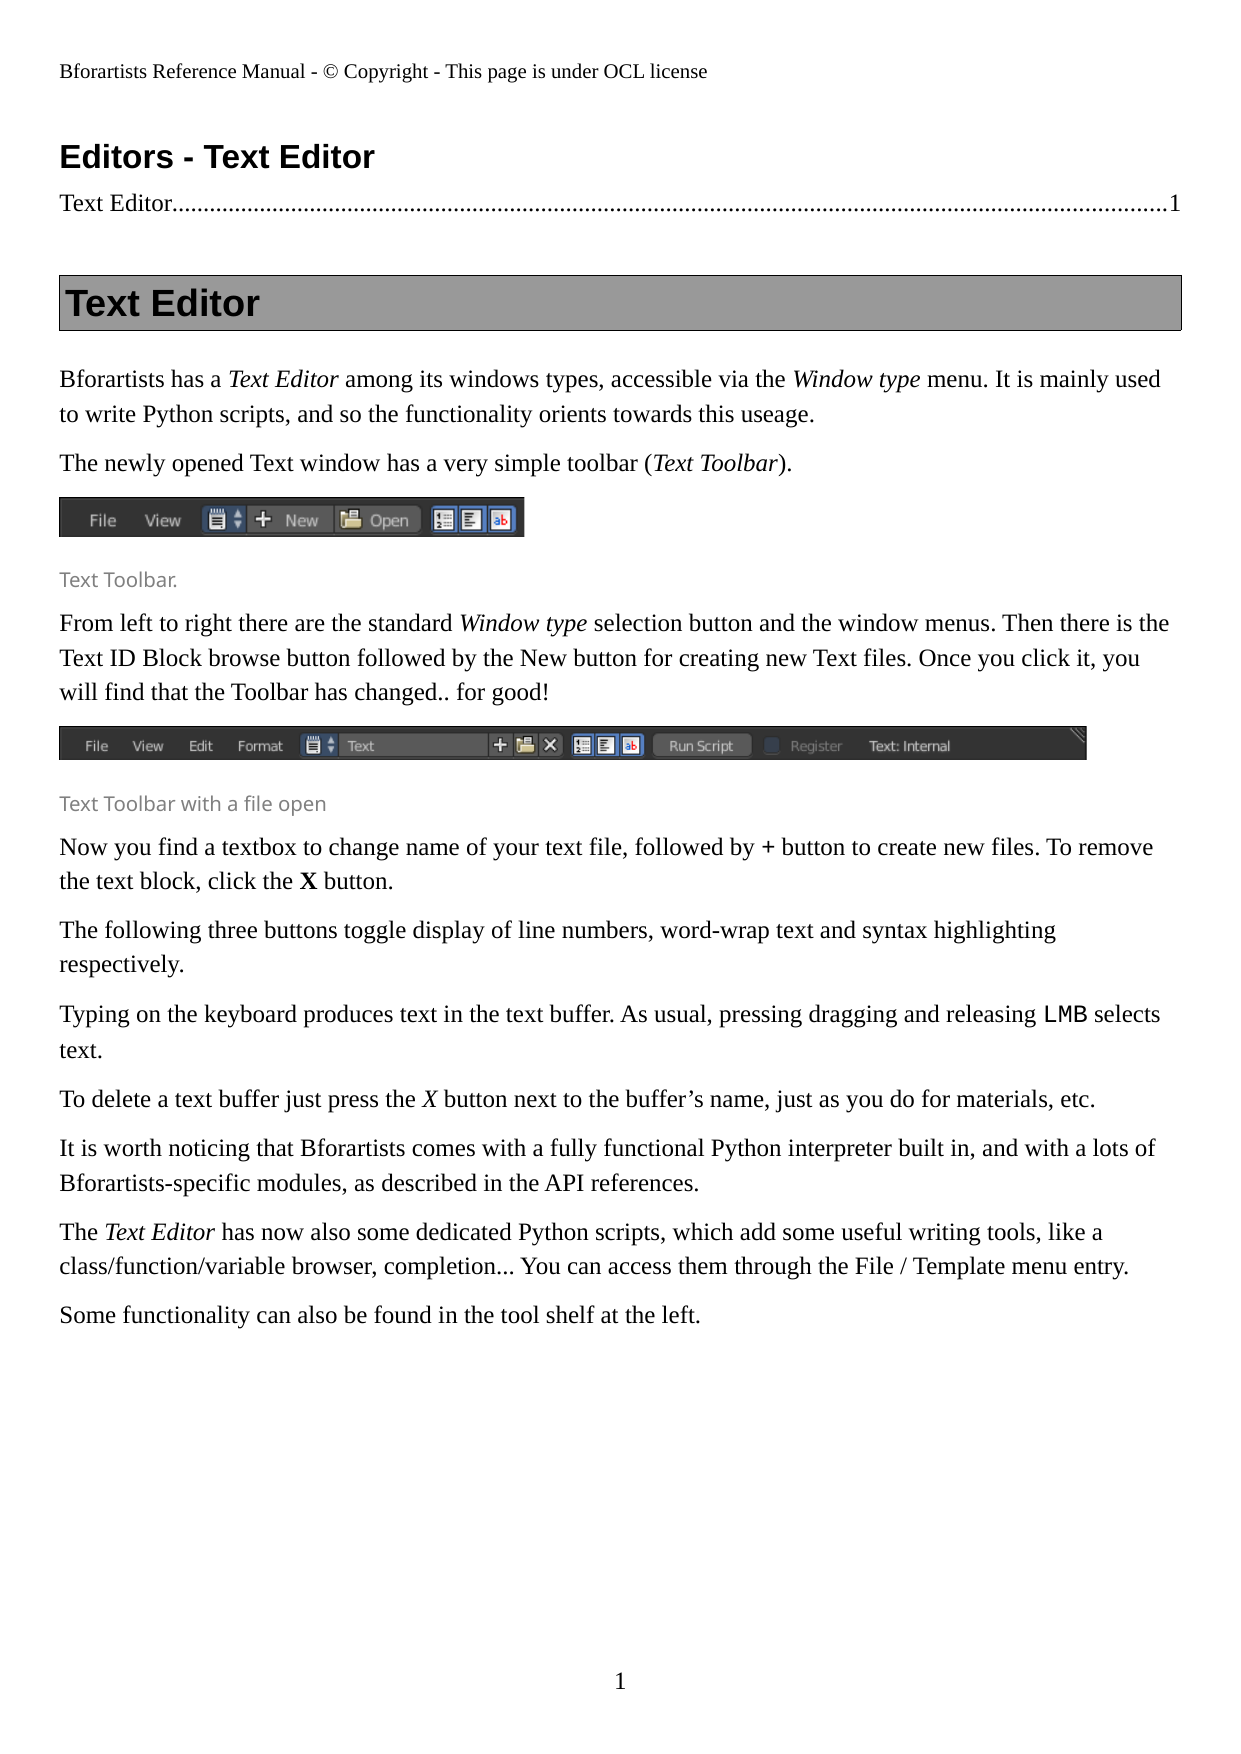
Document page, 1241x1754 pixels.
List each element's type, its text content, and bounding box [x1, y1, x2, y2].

text Text Editor 1 [59, 188, 1181, 217]
text Text Toolbar. [59, 562, 1181, 594]
text It is worth noticing that Bforartists comes with a fully functional Python interpreter built in, and with a lots of Bforartists-specific modules, as described in the API references. [59, 1133, 1181, 1197]
text The Text Editor has now also some dedicated Python scripts, which add some useful writing tools, like a class/function/variable browser, completion... You can access them through the File / Template menu entry. [59, 1217, 1181, 1280]
text Some functionality can also be found in the tool shelf at the left. [59, 1300, 1181, 1329]
subtitle Editors - Text Editor [59, 138, 1181, 176]
table_header Text Editor [60, 276, 1181, 330]
text Bforartists has a Text Editor among its windows types, accessible via the Window type menu. It is mainly used to write Python scripts, and so the functionality orients towards this useage. [59, 364, 1181, 428]
picture [59, 497, 525, 537]
picture [59, 726, 1087, 760]
text The following three buttons toggle display of line numbers, word-wrap text and syntax highlighting respectively. [59, 915, 1181, 978]
text Now you find a textbox to change name of your text file, followed by + button to create new files. To remove the text block, click the X button. [59, 832, 1181, 895]
text Text Toolbar with a file open [59, 786, 1181, 817]
text The newly opened Text window has a very simple toolbar (Text Toolbar). [59, 448, 1181, 477]
text From left to right there are the standard Window type selection button and the window menus. Then there is the Text ID Block browse button followed by the New button for creating new Text files. Once you click it, you will find that the Toolbar has changed.. for good! [59, 608, 1181, 706]
text Typing on the keyboard produces text in the text buffer. As usual, pressing dragging and releasing LMB selects text. [59, 999, 1181, 1064]
text To delete a text buffer just press the X button next to the buffer’s name, just as you do for materials, etc. [59, 1084, 1181, 1113]
